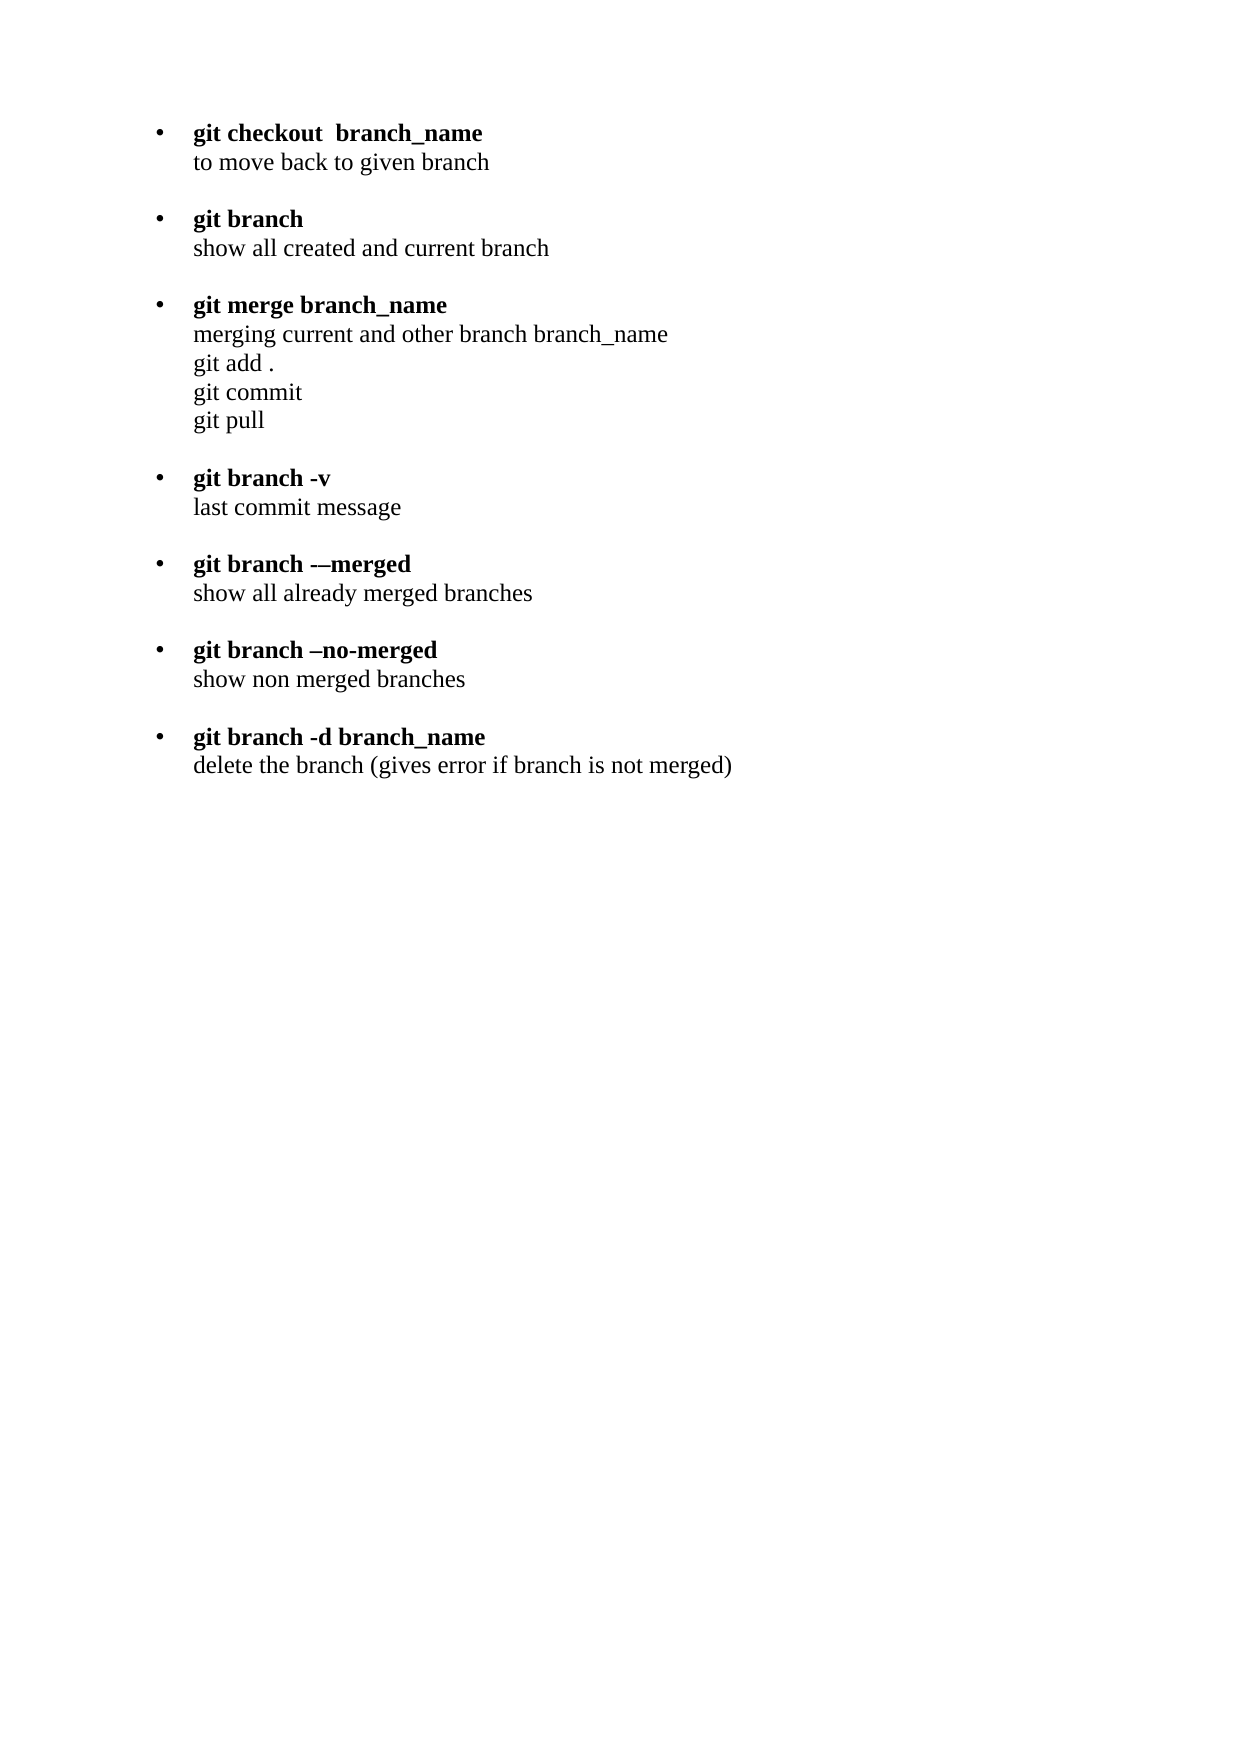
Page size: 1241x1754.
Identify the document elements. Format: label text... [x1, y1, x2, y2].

list git branch -d branch_name delete the branch (gives error if branch is not merged) [156, 722, 1122, 779]
list git branch –no-merged show non merged branches [156, 636, 1122, 722]
list git branch show all created and current branch [156, 204, 1122, 291]
list git pull [156, 406, 1122, 463]
list git branch -v last commit message [156, 463, 1122, 549]
list git merge branch_name [156, 291, 1122, 319]
list merging current and other branch branch_name git add . git commit [156, 319, 1122, 406]
list git branch -–merged show all already merged branches [156, 549, 1122, 636]
list git checkout branch_name to move back to given branch [156, 118, 1122, 204]
